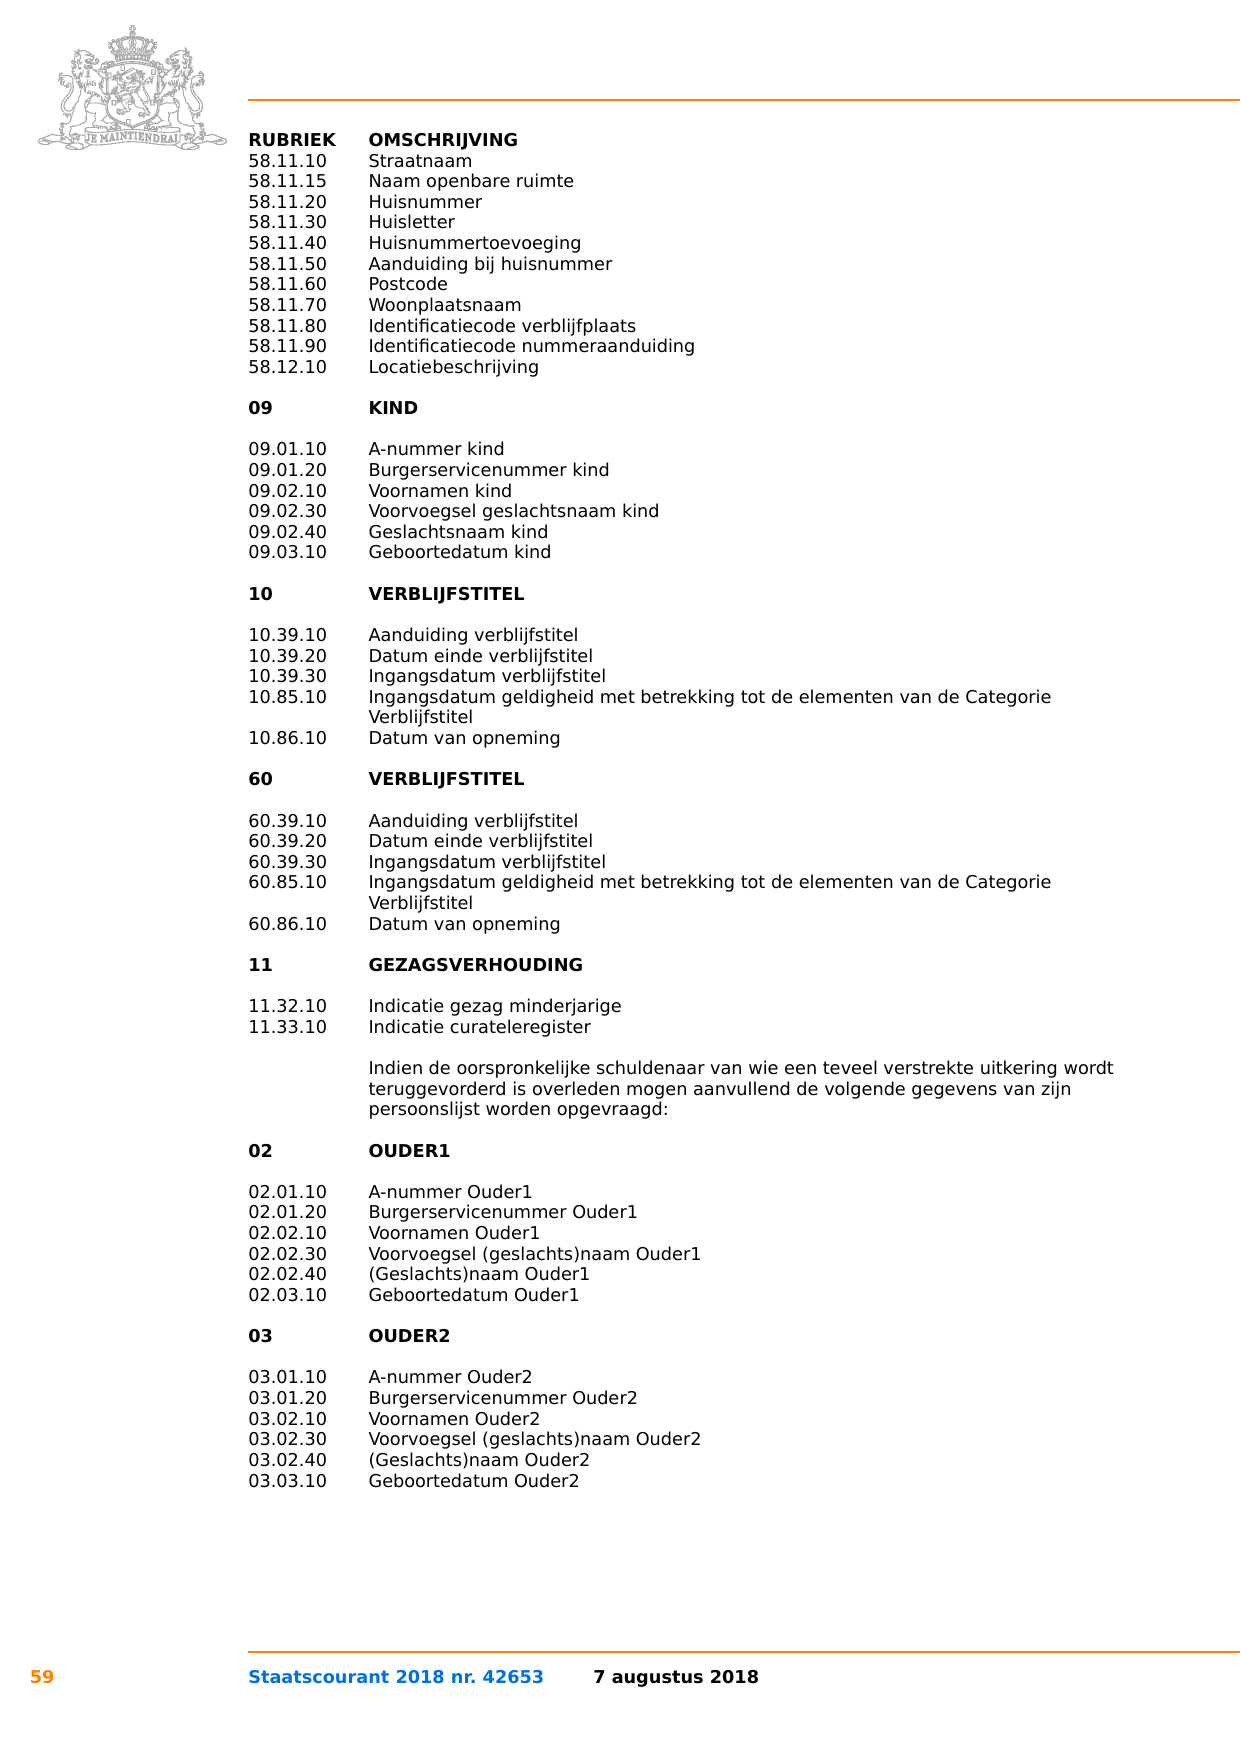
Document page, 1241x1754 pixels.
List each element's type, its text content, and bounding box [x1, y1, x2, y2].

table_cell [363, 378, 1163, 398]
table_cell 60.85.10 [248, 873, 362, 914]
table_cell [248, 419, 362, 439]
table_header RUBRIEK [248, 130, 362, 151]
table_cell 10.85.10 [248, 687, 362, 728]
picture [38, 25, 227, 150]
table_cell Naam openbare ruimte [363, 171, 1163, 192]
table_cell 58.11.30 [248, 213, 362, 233]
table_cell A-nummer Ouder2 [363, 1368, 1163, 1388]
table_cell 09.02.30 [248, 501, 362, 522]
table_cell [363, 976, 1163, 996]
table_cell Aanduiding verblijfstitel [363, 625, 1163, 646]
table_cell Voorvoegsel geslachtsnaam kind [363, 501, 1163, 522]
table_cell 10.39.10 [248, 625, 362, 646]
table_cell 02.02.40 [248, 1264, 362, 1285]
table_cell [363, 1038, 1163, 1058]
table_cell [248, 976, 362, 996]
table_cell 60.39.20 [248, 831, 362, 852]
table_cell 60 [248, 769, 362, 790]
table_cell 09.01.20 [248, 460, 362, 481]
table_cell 60.86.10 [248, 914, 362, 934]
table_cell Ingangsdatum verblijfstitel [363, 666, 1163, 687]
table_cell Burgerservicenummer Ouder2 [363, 1388, 1163, 1409]
table_cell [363, 563, 1163, 584]
table_cell [363, 1347, 1163, 1367]
table_cell VERBLIJFSTITEL [363, 584, 1163, 604]
table_cell 09.01.10 [248, 439, 362, 460]
table_cell 58.11.10 [248, 151, 362, 171]
table_cell Woonplaatsnaam [363, 295, 1163, 316]
table_cell 10.39.20 [248, 646, 362, 666]
table_cell 03.01.20 [248, 1388, 362, 1409]
table_cell 58.12.10 [248, 357, 362, 377]
table_cell [363, 1306, 1163, 1326]
table_cell Datum van opneming [363, 728, 1163, 749]
table_cell [248, 378, 362, 398]
table_cell [248, 1038, 362, 1058]
table_cell 02.02.30 [248, 1244, 362, 1264]
table_cell [363, 790, 1163, 811]
table_cell Huisnummer [363, 192, 1163, 212]
table_cell OUDER1 [363, 1141, 1163, 1161]
table_cell [363, 749, 1163, 769]
table_cell Datum einde verblijfstitel [363, 831, 1163, 852]
table_cell Geboortedatum Ouder1 [363, 1285, 1163, 1306]
table_cell 03.03.10 [248, 1471, 362, 1491]
table_cell OUDER2 [363, 1326, 1163, 1347]
table_cell Straatnaam [363, 151, 1163, 171]
table_cell [248, 790, 362, 811]
table_cell 03 [248, 1326, 362, 1347]
table_cell (Geslachts)naam Ouder2 [363, 1450, 1163, 1471]
table_header OMSCHRIJVING [363, 130, 1163, 151]
table_cell 11.32.10 [248, 996, 362, 1017]
table_cell 58.11.50 [248, 254, 362, 274]
table_cell [248, 934, 362, 955]
table_cell A-nummer kind [363, 439, 1163, 460]
table_cell Aanduiding bij huisnummer [363, 254, 1163, 274]
table_cell 11 [248, 955, 362, 976]
table_cell 02.02.10 [248, 1223, 362, 1244]
table_cell 02.03.10 [248, 1285, 362, 1306]
table_cell Burgerservicenummer Ouder1 [363, 1203, 1163, 1223]
table_cell Datum van opneming [363, 914, 1163, 934]
table_cell [248, 1120, 362, 1141]
table_cell Datum einde verblijfstitel [363, 646, 1163, 666]
table_cell [248, 1347, 362, 1367]
table_cell 58.11.15 [248, 171, 362, 192]
table_cell [363, 1161, 1163, 1182]
table_cell 02.01.20 [248, 1203, 362, 1223]
table_cell GEZAGSVERHOUDING [363, 955, 1163, 976]
table_cell Voorvoegsel (geslachts)naam Ouder1 [363, 1244, 1163, 1264]
table_cell Geboortedatum kind [363, 543, 1163, 563]
table_cell [363, 419, 1163, 439]
table_cell 58.11.90 [248, 336, 362, 357]
table_cell [248, 749, 362, 769]
table_cell 58.11.80 [248, 316, 362, 336]
table_cell 60.39.30 [248, 852, 362, 872]
table_cell [363, 934, 1163, 955]
table_cell Postcode [363, 274, 1163, 295]
table_cell Voorvoegsel (geslachts)naam Ouder2 [363, 1429, 1163, 1450]
table_cell 02.01.10 [248, 1182, 362, 1202]
table_cell 58.11.70 [248, 295, 362, 316]
table_cell Huisnummertoevoeging [363, 233, 1163, 254]
table_cell [248, 1306, 362, 1326]
table_cell 10 [248, 584, 362, 604]
table_cell 10.39.30 [248, 666, 362, 687]
table_cell 09.03.10 [248, 543, 362, 563]
table_cell [248, 563, 362, 584]
table_cell Ingangsdatum verblijfstitel [363, 852, 1163, 872]
table_cell A-nummer Ouder1 [363, 1182, 1163, 1202]
table_cell Huisletter [363, 213, 1163, 233]
table_cell [248, 1161, 362, 1182]
table_cell 03.02.10 [248, 1409, 362, 1429]
table_cell Indicatie gezag minderjarige [363, 996, 1163, 1017]
table_cell 58.11.20 [248, 192, 362, 212]
table_cell KIND [363, 398, 1163, 419]
table_cell Locatiebeschrijving [363, 357, 1163, 377]
table_cell Voornamen Ouder1 [363, 1223, 1163, 1244]
table_cell Ingangsdatum geldigheid met betrekking tot de elementen van de Categorie Verblijfstitel [363, 687, 1163, 728]
table_cell Aanduiding verblijfstitel [363, 811, 1163, 831]
table_cell 09 [248, 398, 362, 419]
table_cell 03.01.10 [248, 1368, 362, 1388]
table_cell Ingangsdatum geldigheid met betrekking tot de elementen van de Categorie Verblijfstitel [363, 873, 1163, 914]
table_cell 09.02.10 [248, 481, 362, 501]
table_cell [363, 1120, 1163, 1141]
table_cell 60.39.10 [248, 811, 362, 831]
table_cell 03.02.40 [248, 1450, 362, 1471]
table_cell VERBLIJFSTITEL [363, 769, 1163, 790]
table_cell Voornamen Ouder2 [363, 1409, 1163, 1429]
table_cell 02 [248, 1141, 362, 1161]
table_cell 03.02.30 [248, 1429, 362, 1450]
table_cell Indien de oorspronkelijke schuldenaar van wie een teveel verstrekte uitkering wordt teruggevorderd is overleden mogen aanvullend de volgende gegevens van zijn persoonslijst worden opgevraagd: [363, 1058, 1163, 1120]
table_cell 58.11.40 [248, 233, 362, 254]
table_cell [248, 1058, 362, 1120]
table_cell Indicatie curateleregister [363, 1017, 1163, 1037]
table_cell 10.86.10 [248, 728, 362, 749]
table_cell Burgerservicenummer kind [363, 460, 1163, 481]
table_cell [363, 604, 1163, 625]
table_cell 11.33.10 [248, 1017, 362, 1037]
table_cell Identificatiecode verblijfplaats [363, 316, 1163, 336]
table_cell (Geslachts)naam Ouder1 [363, 1264, 1163, 1285]
table_cell 58.11.60 [248, 274, 362, 295]
table_cell [248, 604, 362, 625]
table_cell Voornamen kind [363, 481, 1163, 501]
table_cell Identificatiecode nummeraanduiding [363, 336, 1163, 357]
table_cell Geslachtsnaam kind [363, 522, 1163, 542]
table_cell 09.02.40 [248, 522, 362, 542]
table_cell Geboortedatum Ouder2 [363, 1471, 1163, 1491]
